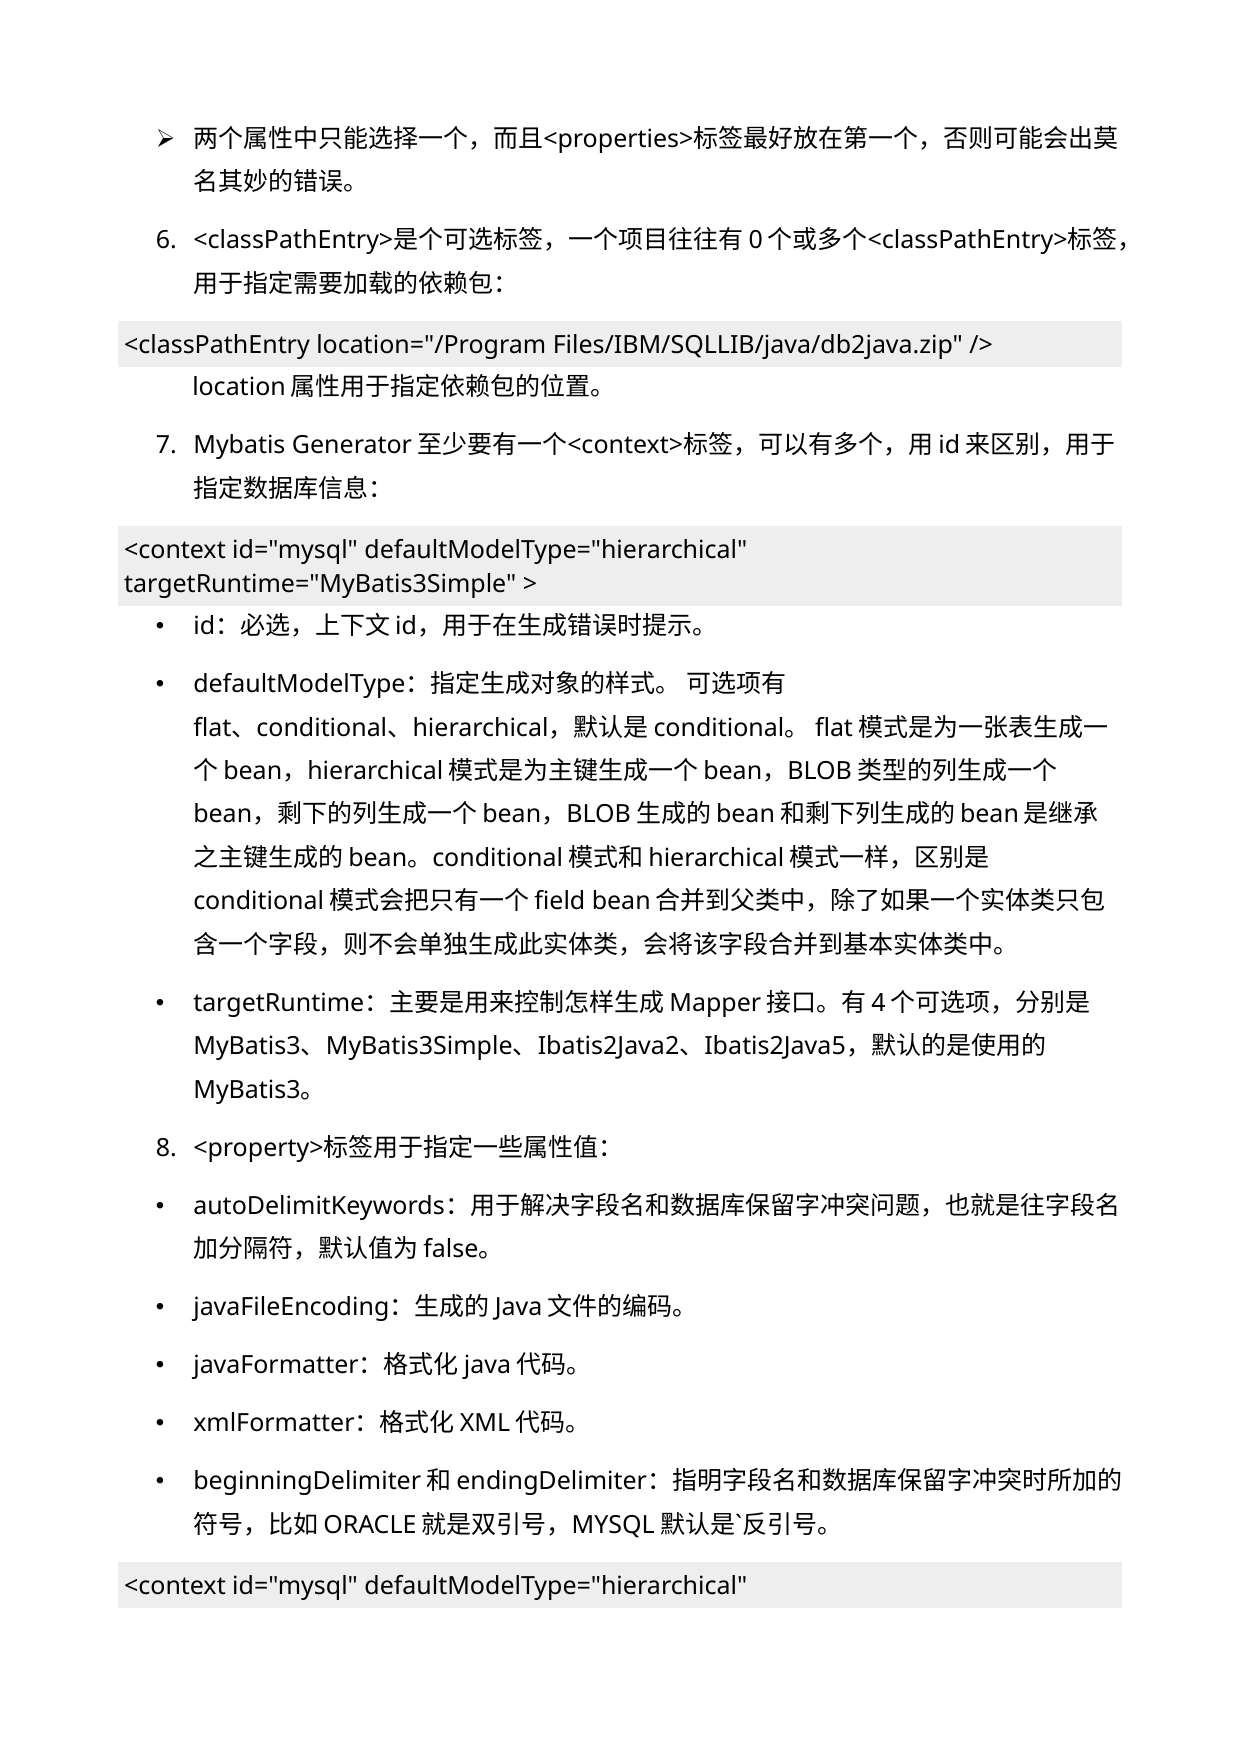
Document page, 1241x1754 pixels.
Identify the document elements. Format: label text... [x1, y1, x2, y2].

list targetRuntime：主要是用来控制怎样生成Mapper接口。有4个可选项，分别是MyBatis3、MyBatis3Simple、Ibatis2Java2、Ibatis2Java5，默认的是使用的MyBatis3。 [156, 982, 1122, 1105]
list javaFormatter：格式化java代码。 [156, 1345, 1122, 1381]
list 两个属性中只能选择一个，而且<properties>标签最好放在第一个，否则可能会出莫名其妙的错误。 [156, 118, 1122, 198]
text location属性用于指定依赖包的位置。 [118, 367, 1122, 403]
list javaFileEncoding：生成的Java文件的编码。 [156, 1287, 1122, 1323]
list <classPathEntry>是个可选标签，一个项目往往有0个或多个<classPathEntry>标签，用于指定需要加载的依赖包： [156, 219, 1122, 299]
table_header <context id="mysql" defaultModelType="hierarchical" [118, 1562, 1122, 1608]
table_header <context id="mysql" defaultModelType="hierarchical" targetRuntime="MyBatis3Simple" > [118, 526, 1122, 606]
table_header <classPathEntry location="/Program Files/IBM/SQLLIB/java/db2java.zip" /> [118, 321, 1122, 367]
list id：必选，上下文id，用于在生成错误时提示。 [156, 606, 1122, 642]
list Mybatis Generator至少要有一个<context>标签，可以有多个，用id来区别，用于指定数据库信息： [156, 424, 1122, 504]
list <property>标签用于指定一些属性值： [156, 1127, 1122, 1163]
list beginningDelimiter和endingDelimiter：指明字段名和数据库保留字冲突时所加的符号，比如ORACLE就是双引号，MYSQL默认是`反引号。 [156, 1461, 1122, 1540]
list defaultModelType：指定生成对象的样式。 可选项有flat、conditional、hierarchical，默认是conditional。 flat模式是为一张表生成一个bean，hierarchical模式是为主键生成一个bean，BLOB类型的列生成一个bean，剩下的列生成一个bean，BLOB生成的bean和剩下列生成的bean是继承之主键生成的bean。conditional模式和hierarchical模式一样，区别是conditional模式会把只有一个field bean合并到父类中，除了如果一个实体类只包含一个字段，则不会单独生成此实体类，会将该字段合并到基本实体类中。 [156, 664, 1122, 961]
list xmlFormatter：格式化XML代码。 [156, 1403, 1122, 1439]
list autoDelimitKeywords：用于解决字段名和数据库保留字冲突问题，也就是往字段名加分隔符，默认值为false。 [156, 1185, 1122, 1265]
